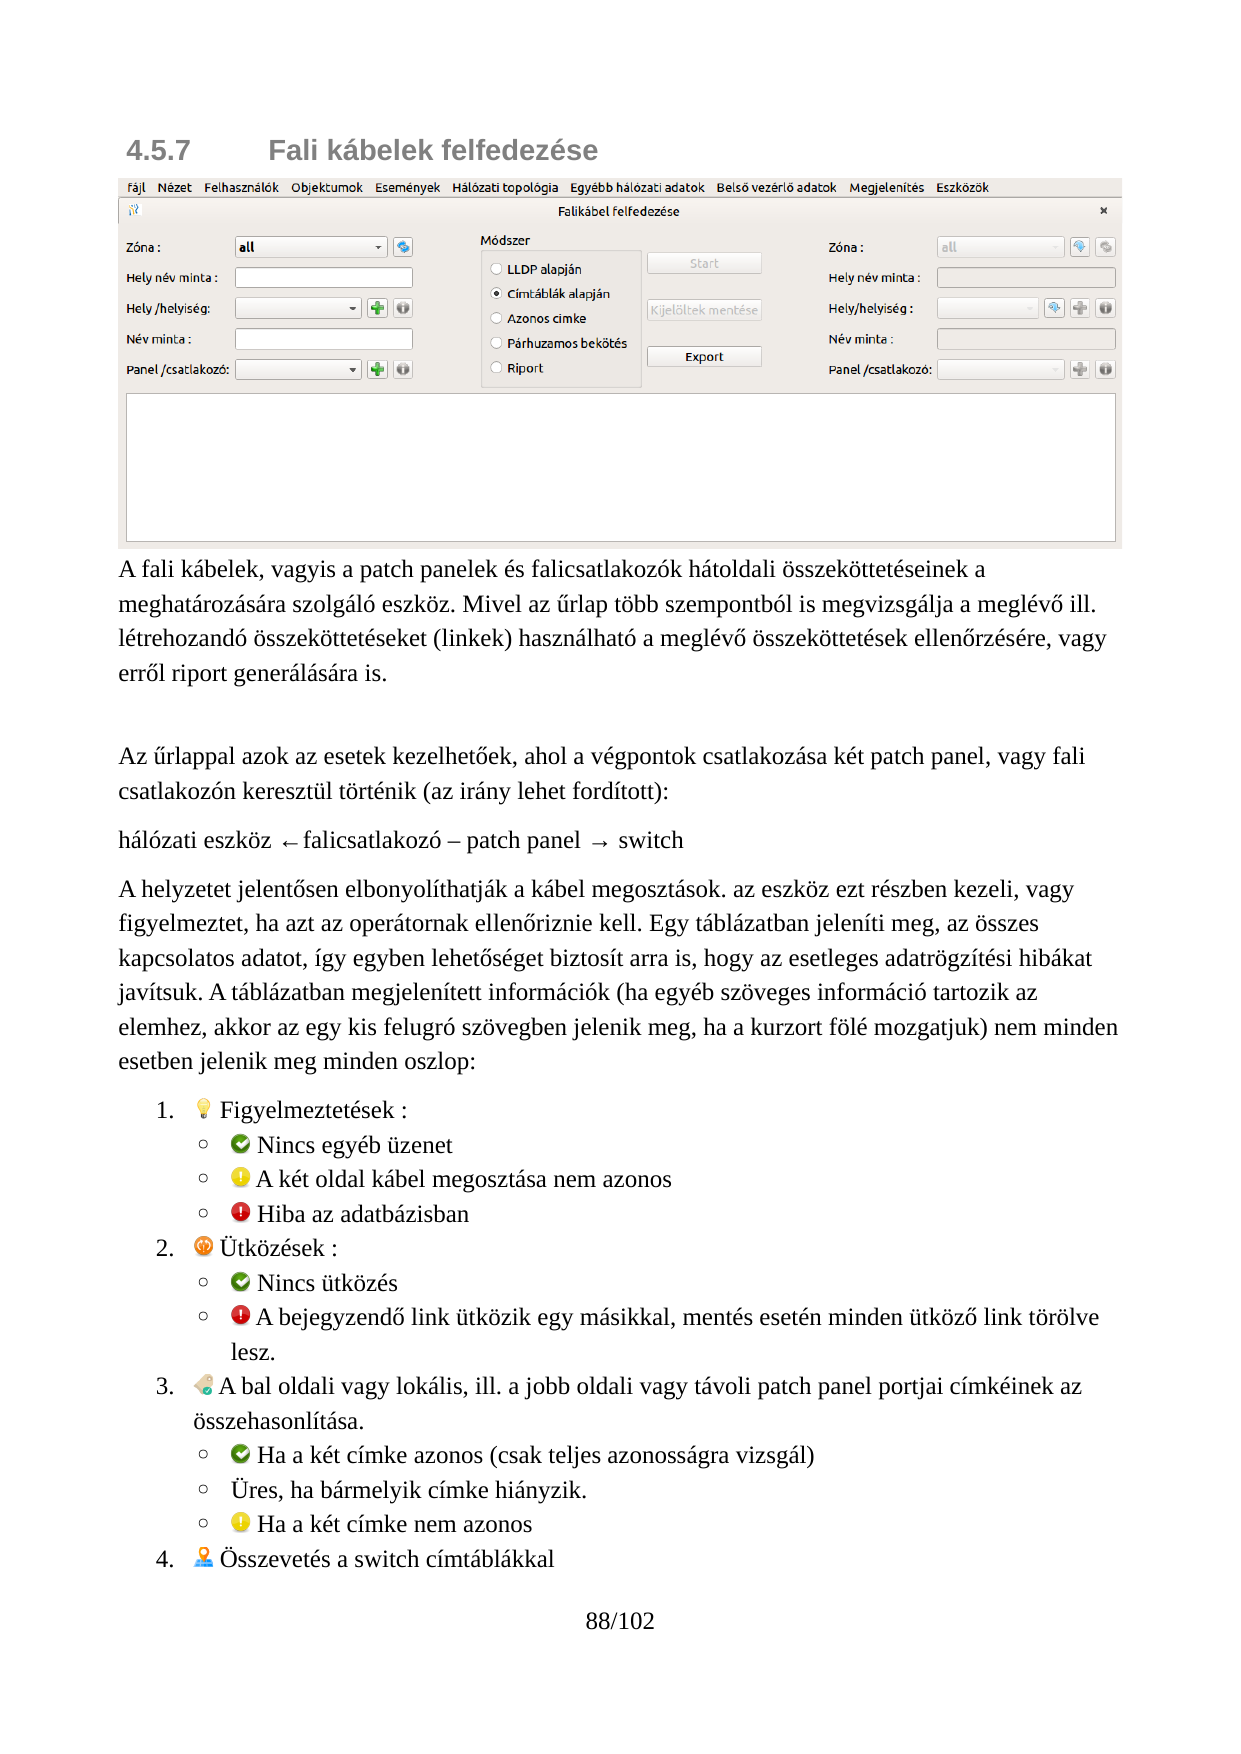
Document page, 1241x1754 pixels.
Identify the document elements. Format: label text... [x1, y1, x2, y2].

text Az űrlappal azok az esetek kezelhetőek, ahol a végpontok csatlakozása két patch panel, vagy fali csatlakozón keresztül történik (az irány lehet fordított): [118, 741, 1122, 805]
picture [193, 1547, 214, 1567]
list Ha a két címke nem azonos [193, 1509, 1122, 1538]
picture [193, 1098, 214, 1119]
picture [230, 1202, 251, 1223]
picture [193, 1374, 214, 1395]
picture [230, 1133, 251, 1154]
list Ütközések : [156, 1233, 1122, 1262]
subtitle Fali kábelek felfedezése [118, 133, 1122, 166]
text hálózati eszköz ←falicsatlakozó – patch panel → switch [118, 825, 1122, 854]
list A két oldal kábel megosztása nem azonos [193, 1164, 1122, 1193]
text A helyzetet jelentősen elbonyolíthatják a kábel megosztások. az eszköz ezt részben kezeli, vagy figyelmeztet, ha azt az operátornak ellenőriznie kell. Egy táblázatban jeleníti meg, az összes kapcsolatos adatot, így egyben lehetőséget biztosít arra is, hogy az esetleges adatrögzítési hibákat javítsuk. A táblázatban megjelenített információk (ha egyéb szöveges információ tartozik az elemhez, akkor az egy kis felugró szövegben jelenik meg, ha a kurzort fölé mozgatjuk) nem minden esetben jelenik meg minden oszlop: [118, 874, 1122, 1075]
list Hiba az adatbázisban [193, 1199, 1122, 1228]
picture [118, 178, 1123, 549]
picture [193, 1236, 214, 1257]
picture [230, 1305, 251, 1326]
list Figyelmeztetések : [156, 1096, 1122, 1124]
picture [230, 1512, 251, 1533]
list A bal oldali vagy lokális, ill. a jobb oldali vagy távoli patch panel portjai címkéinek az összehasonlítása. [156, 1371, 1122, 1434]
text A fali kábelek, vagyis a patch panelek és falicsatlakozók hátoldali összeköttetéseinek a meghatározására szolgáló eszköz. Mivel az űrlap több szempontból is megvizsgálja a meglévő ill. létrehozandó összeköttetéseket (linkek) használható a meglévő összeköttetések ellenőrzésére, vagy erről riport generálására is. [118, 549, 1122, 721]
list Nincs ütközés [193, 1268, 1122, 1297]
picture [230, 1167, 251, 1188]
picture [230, 1271, 251, 1292]
list Összevetés a switch címtáblákkal [156, 1544, 1122, 1572]
list Üres, ha bármelyik címke hiányzik. [193, 1475, 1122, 1503]
list Ha a két címke azonos (csak teljes azonosságra vizsgál) [193, 1440, 1122, 1469]
list Nincs egyéb üzenet [193, 1130, 1122, 1159]
list A bejegyzendő link ütközik egy másikkal, mentés esetén minden ütköző link törölve lesz. [193, 1302, 1122, 1366]
picture [230, 1443, 251, 1464]
